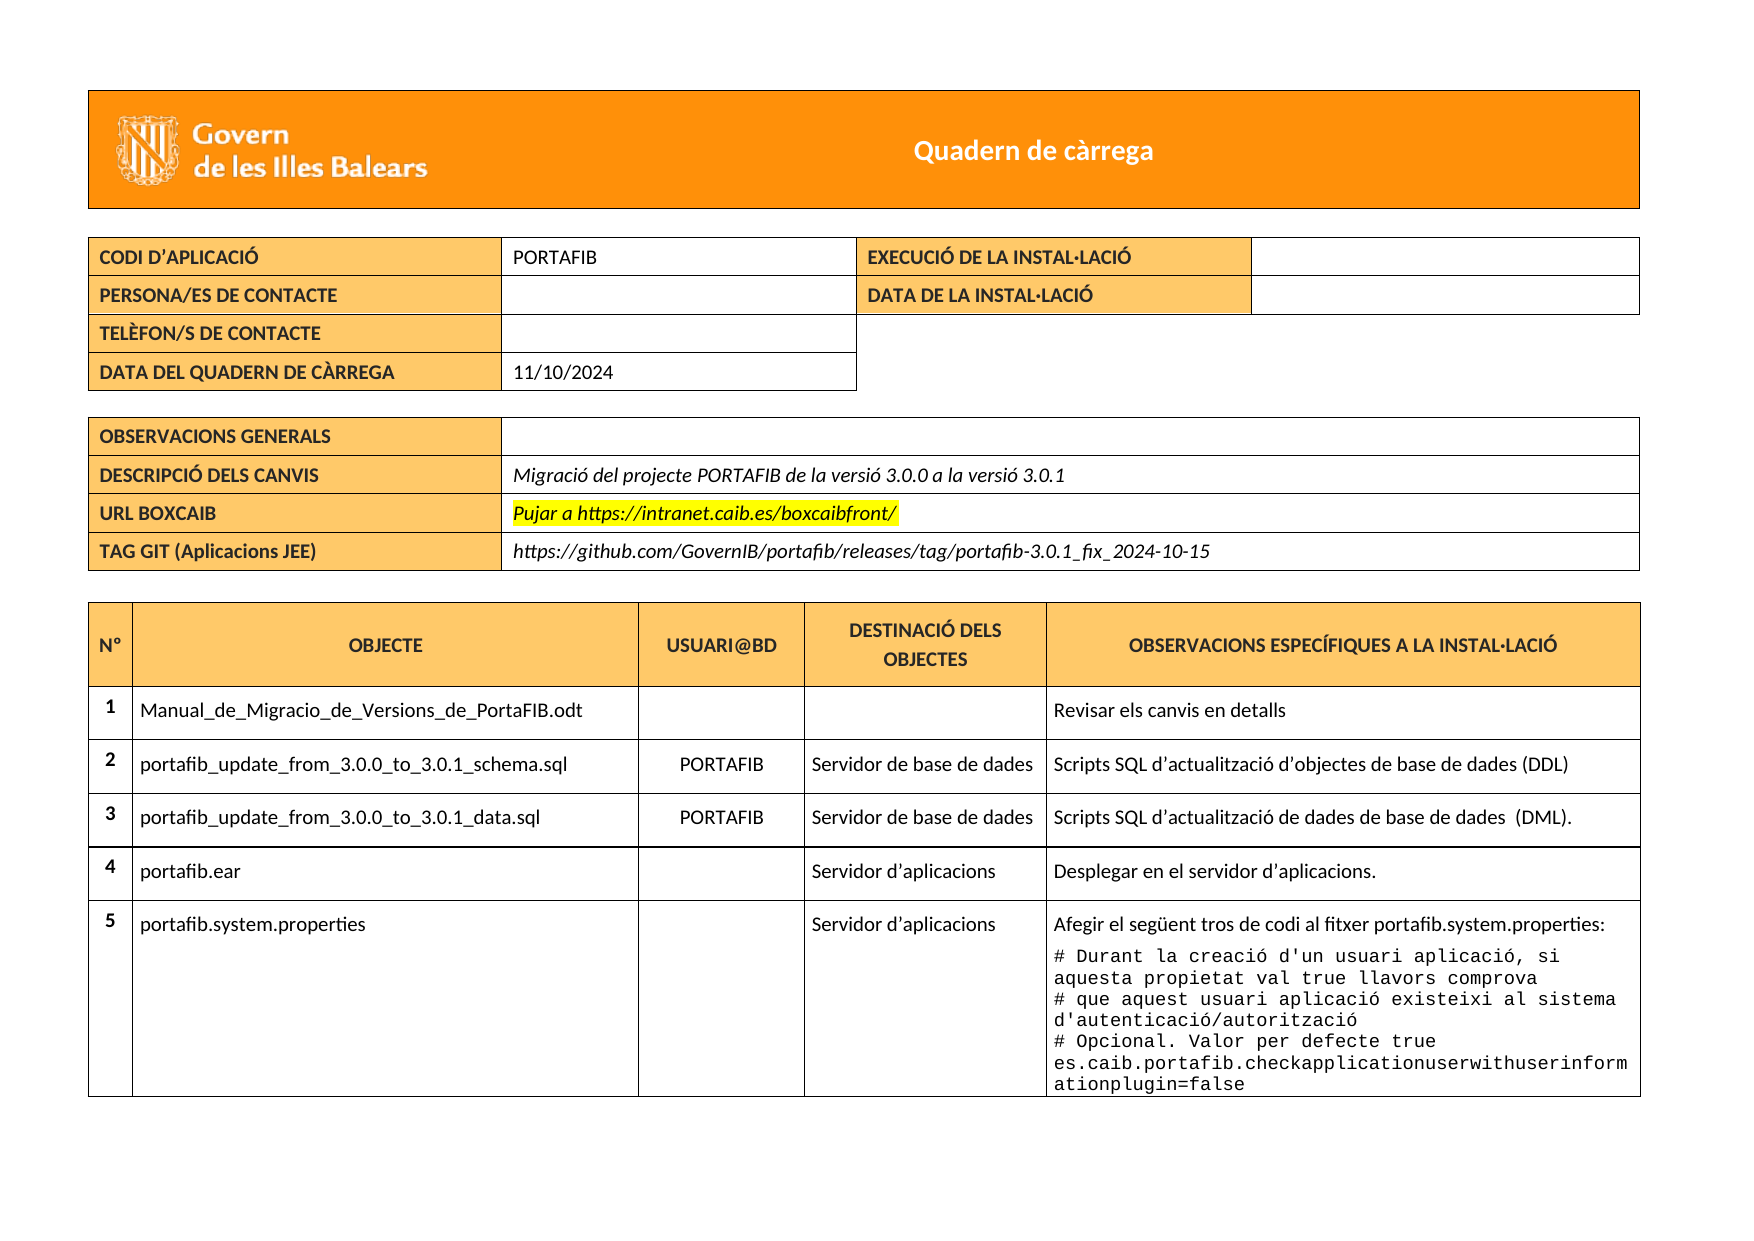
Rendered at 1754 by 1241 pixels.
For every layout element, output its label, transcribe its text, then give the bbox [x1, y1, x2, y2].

table_cell PERSONA/ES DE CONTACTE [89, 276, 501, 313]
table_cell [1252, 276, 1639, 313]
table_header OBSERVACIONS GENERALS [89, 418, 501, 455]
table_cell [805, 687, 1046, 739]
table_header [428, 91, 1639, 109]
table_cell DATA DEL QUADERN DE CÀRREGA [89, 353, 501, 390]
table_cell Scripts SQL d’actualització d’objectes de base de dades (DDL) [1047, 740, 1640, 793]
table_header [89, 91, 428, 109]
table_cell [639, 901, 804, 1096]
table_header [502, 418, 1639, 455]
table_cell portafib_update_from_3.0.0_to_3.0.1_data.sql [133, 794, 638, 846]
table_cell [1251, 315, 1639, 352]
table_cell Servidor d’aplicacions [805, 848, 1046, 900]
table_header CODI D’APLICACIÓ [89, 238, 501, 275]
table_cell [639, 687, 804, 739]
table_cell [1251, 352, 1639, 390]
table_cell portafib.ear [133, 848, 638, 900]
table_cell Servidor de base de dades [805, 794, 1046, 846]
table_header Quadern de càrrega [428, 110, 1639, 208]
table_cell [857, 352, 1251, 390]
table_cell Pujar a https://intranet.caib.es/boxcaibfront/ [502, 494, 1639, 532]
table_cell Desplegar en el servidor d’aplicacions. [1047, 848, 1640, 900]
table_cell [857, 315, 1251, 352]
table_cell DATA DE LA INSTAL·LACIÓ [857, 276, 1251, 313]
table_cell 2 [89, 740, 132, 793]
table_cell Scripts SQL d’actualització de dades de base de dades (DML). [1047, 794, 1640, 846]
table_cell portafib_update_from_3.0.0_to_3.0.1_schema.sql [133, 740, 638, 793]
table_cell [502, 315, 856, 352]
table_cell PORTAFIB [639, 740, 804, 793]
table_header [1252, 238, 1639, 275]
table_header [89, 110, 428, 208]
table_cell 11/10/2024 [502, 353, 856, 390]
table_header OBJECTE [133, 603, 638, 686]
table_header USUARI@BD [639, 603, 804, 686]
table_cell Afegir el següent tros de codi al fitxer portafib.system.properties: # Durant la creació d'un usuari aplicació, si aquesta propietat val true llavors comprova # que aquest usuari aplicació existeixi al sistema d'autenticació/autorització # Opcional. Valor per defecte true es.caib.portafib.checkapplicationuserwithuserinformationplugin=false [1047, 901, 1640, 1096]
table_cell URL BOXCAIB [89, 494, 501, 532]
table_header EXECUCIÓ DE LA INSTAL·LACIÓ [857, 238, 1251, 275]
table_cell DESCRIPCIÓ DELS CANVIS [89, 456, 501, 493]
table_cell Revisar els canvis en detalls [1047, 687, 1640, 739]
table_cell Servidor d’aplicacions [805, 901, 1046, 1096]
table_cell 4 [89, 848, 132, 900]
table_cell TAG GIT (Aplicacions JEE) [89, 533, 501, 570]
table_cell portafib.system.properties [133, 901, 638, 1096]
table_cell https://github.com/GovernIB/portafib/releases/tag/portafib-3.0.1_fix_2024-10-15 [502, 533, 1639, 570]
table_cell 3 [89, 794, 132, 846]
table_cell Manual_de_Migracio_de_Versions_de_PortaFIB.odt [133, 687, 638, 739]
table_header PORTAFIB [502, 238, 856, 275]
table_cell 5 [89, 901, 132, 1096]
table_header OBSERVACIONS ESPECÍFIQUES A LA INSTAL·LACIÓ [1047, 603, 1640, 686]
table_cell TELÈFON/S DE CONTACTE [89, 315, 501, 352]
table_cell [502, 276, 856, 313]
table_cell Servidor de base de dades [805, 740, 1046, 793]
table_cell [639, 848, 804, 900]
table_header DESTINACIÓ DELS OBJECTES [805, 603, 1046, 686]
table_header Nº [89, 603, 132, 686]
picture [91, 109, 474, 195]
table_cell Migració del projecte PORTAFIB de la versió 3.0.0 a la versió 3.0.1 [502, 456, 1639, 493]
table_cell 1 [89, 687, 132, 739]
table_cell PORTAFIB [639, 794, 804, 846]
